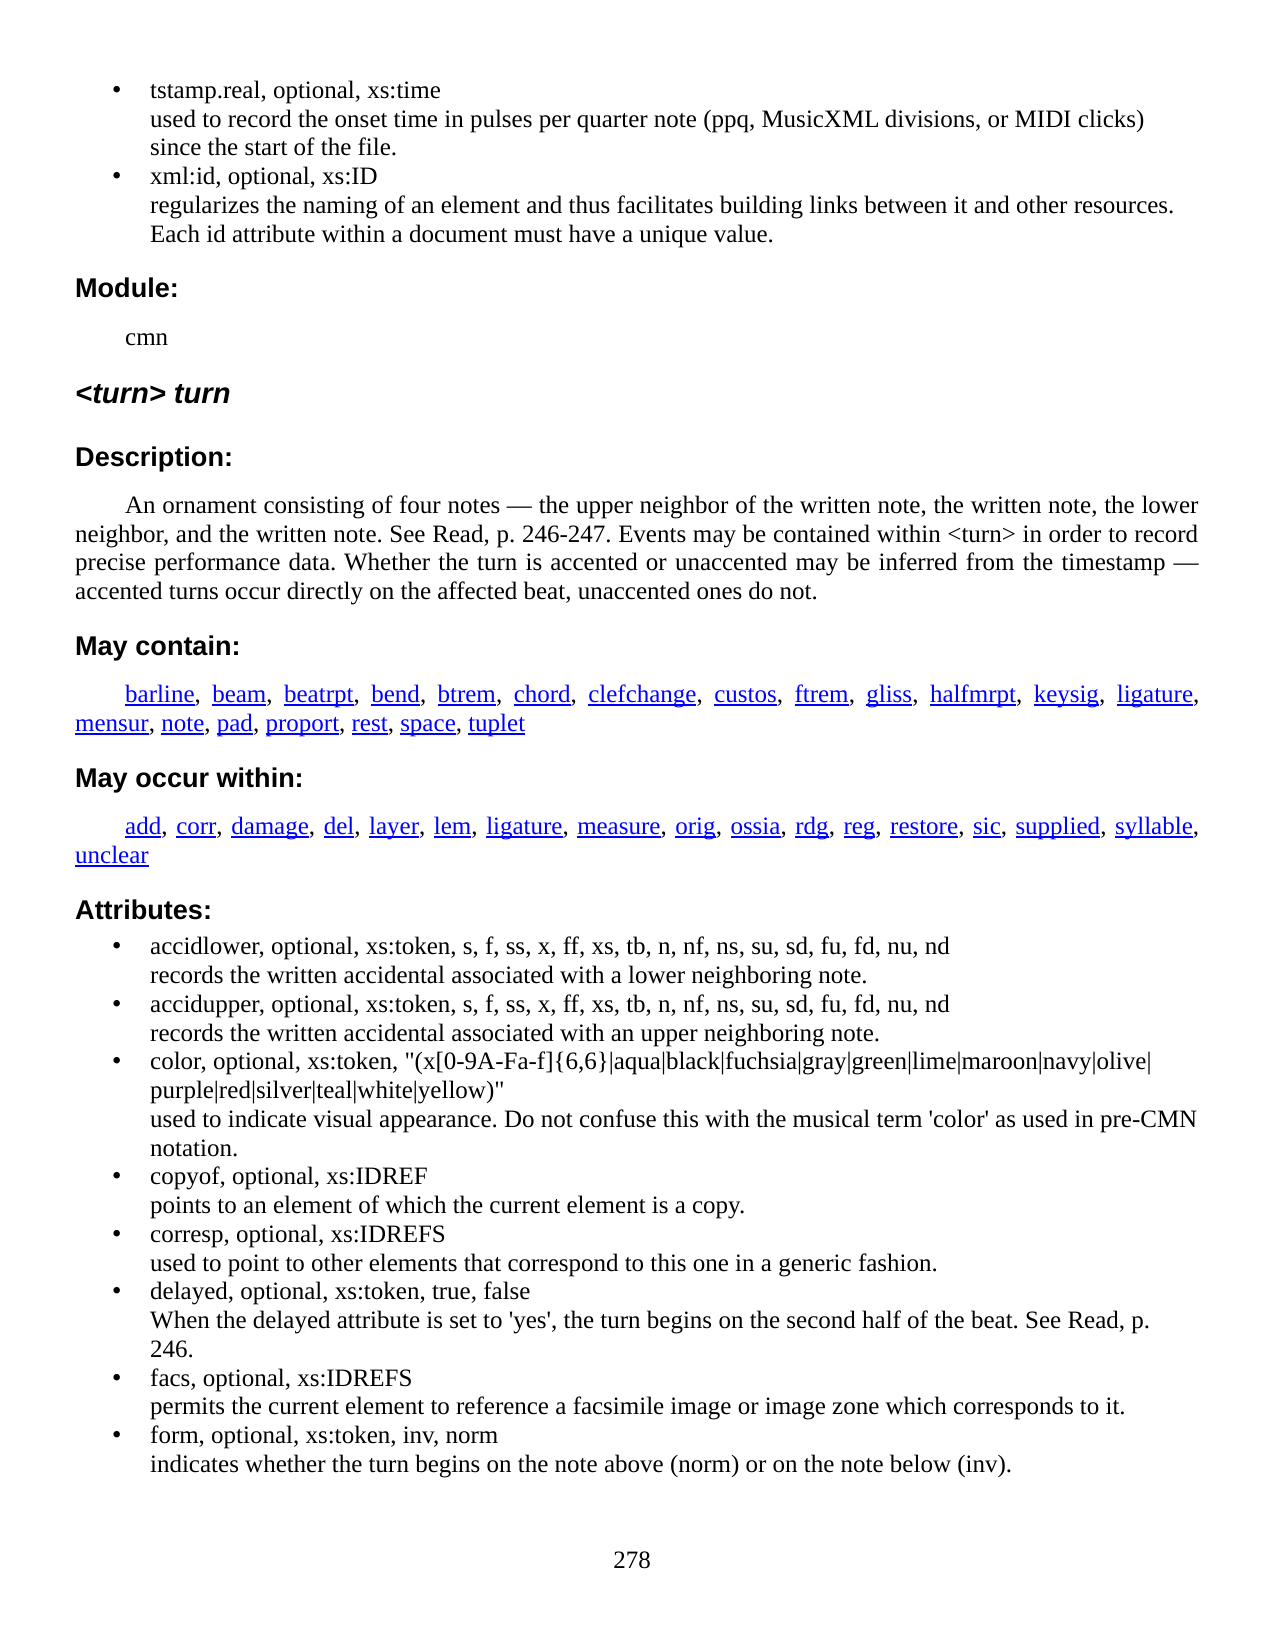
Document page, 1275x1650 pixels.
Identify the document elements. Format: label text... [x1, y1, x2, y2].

text barline, beam, beatrpt, bend, btrem, chord, clefchange, custos, ftrem, gliss, halfmrpt, keysig, ligature, mensur, note, pad, proport, rest, space, tuplet [75, 679, 1200, 737]
list color, optional, xs:token, "(x[0-9A-Fa-f]{6,6}|aqua|black|fuchsia|gray|green|lime|maroon|navy|olive|purple|red|silver|teal|white|yellow)" used to indicate visual appearance. Do not confuse this with the musical term 'color' as used in pre-CMN notation. [112, 1046, 1200, 1161]
list xml:id, optional, xs:ID regularizes the naming of an element and thus facilitates building links between it and other resources. Each id attribute within a document must have a unique value. [112, 161, 1200, 247]
list accidupper, optional, xs:token, s, f, ss, x, ff, xs, tb, n, nf, ns, su, sd, fu, fd, nu, nd records the written accidental associated with an upper neighboring note. [112, 989, 1200, 1046]
subtitle Attributes: [75, 894, 1200, 925]
subtitle May occur within: [75, 762, 1200, 793]
subtitle <turn> turn [75, 376, 1200, 409]
text add, corr, damage, del, layer, lem, ligature, measure, orig, ossia, rdg, reg, restore, sic, supplied, syllable, unclear [75, 811, 1200, 869]
text An ornament consisting of four notes — the upper neighbor of the written note, the written note, the lower neighbor, and the written note. See Read, p. 246-247. Events may be contained within <turn> in order to record precise performance data. Whether the turn is accented or unaccented may be inferred from the timestamp — accented turns occur directly on the affected beat, unaccented ones do not. [75, 490, 1200, 605]
text cmn [75, 322, 1200, 351]
list accidlower, optional, xs:token, s, f, ss, x, ff, xs, tb, n, nf, ns, su, sd, fu, fd, nu, nd records the written accidental associated with a lower neighboring note. [112, 931, 1200, 989]
list corresp, optional, xs:IDREFS used to point to other elements that correspond to this one in a generic fashion. [112, 1219, 1200, 1276]
subtitle Description: [75, 441, 1200, 472]
list copyof, optional, xs:IDREF points to an element of which the current element is a copy. [112, 1161, 1200, 1219]
list delayed, optional, xs:token, true, false When the delayed attribute is set to 'yes', the turn begins on the second half of the beat. See Read, p. 246. [112, 1276, 1200, 1363]
subtitle May contain: [75, 630, 1200, 661]
subtitle Module: [75, 272, 1200, 304]
list tstamp.real, optional, xs:time used to record the onset time in pulses per quarter note (ppq, MusicXML divisions, or MIDI clicks) since the start of the file. [112, 75, 1200, 161]
list facs, optional, xs:IDREFS permits the current element to reference a facsimile image or image zone which corresponds to it. [112, 1363, 1200, 1420]
list form, optional, xs:token, inv, norm indicates whether the turn begins on the note above (norm) or on the note below (inv). [112, 1420, 1200, 1478]
